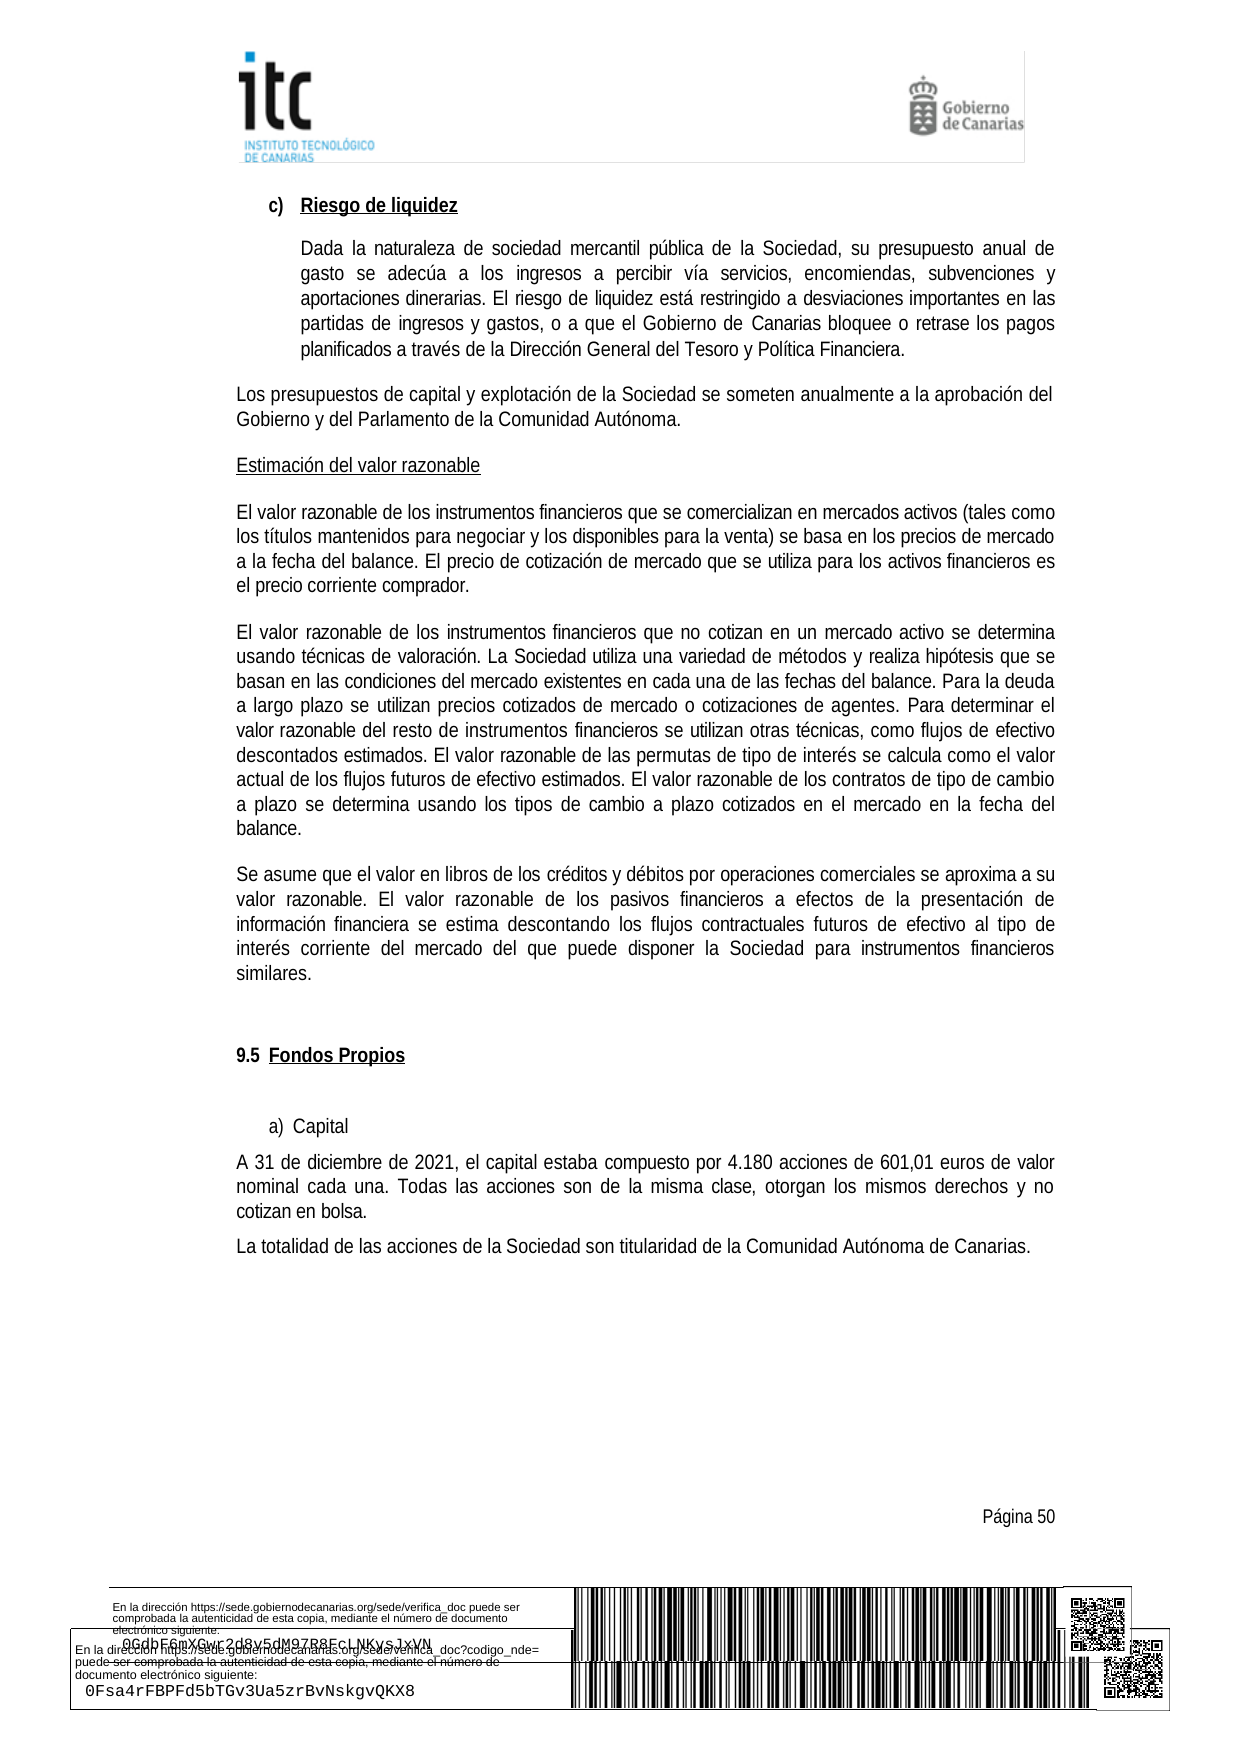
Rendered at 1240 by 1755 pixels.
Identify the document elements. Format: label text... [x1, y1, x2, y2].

text A 31 de diciembre de 2021, el capital estaba compuesto por 4.180 acciones de 601,01 euros de valor nominal cada una. Todas las acciones son de la misma clase, otorgan los mismos derechos y no cotizan en bolsa. [236, 1150, 1055, 1223]
text Se asume que el valor en libros de los créditos y débitos por operaciones comerciales se aproxima a su valor razonable. El valor razonable de los pasivos financieros a efectos de la presentación de información financiera se estima descontando los flujos contractuales futuros de efectivo al tipo de interés corriente del mercado del que puede disponer la Sociedad para instrumentos financieros similares. [236, 862, 1055, 985]
list Capital [268, 1114, 1181, 1138]
text Estimación del valor razonable [236, 453, 1181, 477]
text Los presupuestos de capital y explotación de la Sociedad se someten anualmente a la aprobación del Gobierno y del Parlamento de la Comunidad Autónoma. [236, 382, 1055, 431]
text El valor razonable de los instrumentos financieros que no cotizan en un mercado activo se determina usando técnicas de valoración. La Sociedad utiliza una variedad de métodos y realiza hipótesis que se basan en las condiciones del mercado existentes en cada una de las fechas del balance. Para la deuda a largo plazo se utilizan precios cotizados de mercado o cotizaciones de agentes. Para determinar el valor razonable del resto de instrumentos financieros se utilizan otras técnicas, como flujos de efectivo descontados estimados. El valor razonable de las permutas de tipo de interés se calcula como el valor actual de los flujos futuros de efectivo estimados. El valor razonable de los contratos de tipo de cambio a plazo se determina usando los tipos de cambio a plazo cotizados en el mercado en la fecha del balance. [236, 619, 1055, 840]
text El valor razonable de los instrumentos financieros que se comercializan en mercados activos (tales como los títulos mantenidos para negociar y los disponibles para la venta) se basa en los precios de mercado a la fecha del balance. El precio de cotización de mercado que se utiliza para los activos financieros es el precio corriente comprador. [236, 500, 1055, 597]
text Dada la naturaleza de sociedad mercantil pública de la Sociedad, su presupuesto anual de gasto se adecúa a los ingresos a percibir vía servicios, encomiendas, subvenciones y aportaciones dinerarias. El riesgo de liquidez está restringido a desviaciones importantes en las partidas de ingresos y gastos, o a que el Gobierno de Canarias bloquee o retrase los pagos planificados a través de la Dirección General del Tesoro y Política Financiera. [300, 236, 1055, 360]
text La totalidad de las acciones de la Sociedad son titularidad de la Comunidad Autónoma de Canarias. [236, 1234, 1181, 1258]
text Página 50 [58, 1504, 1055, 1527]
list Fondos Propios [236, 1043, 1181, 1067]
list Riesgo de liquidez [268, 193, 1181, 217]
